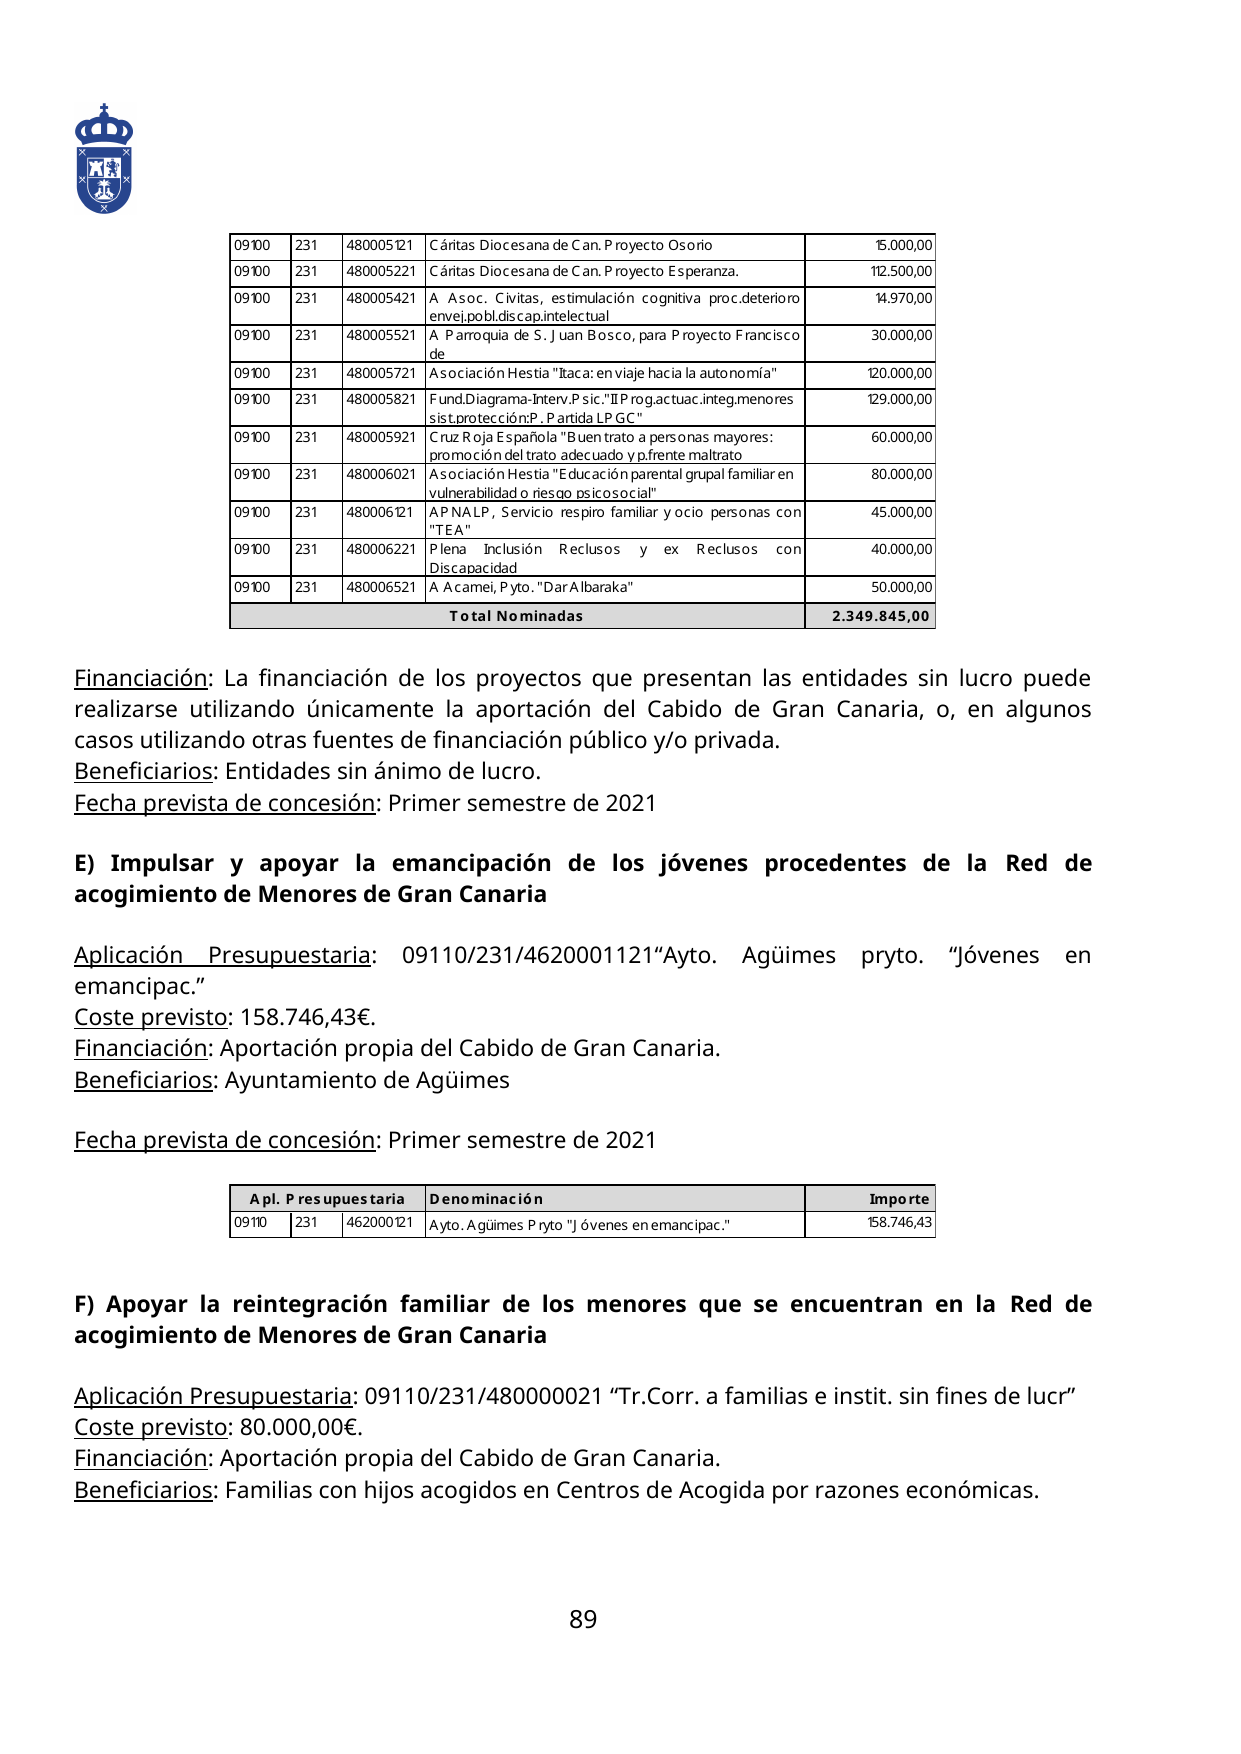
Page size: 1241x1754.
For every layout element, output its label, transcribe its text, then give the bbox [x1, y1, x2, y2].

text Financiación: Aportación propia del Cabido de Gran Canaria. [74, 1032, 1092, 1063]
text Coste previsto: 158.746,43€. [74, 1001, 1092, 1032]
text Aplicación Presupuestaria: 09110/231/480000021 “Tr.Corr. a familias e instit. sin fines de lucr” [74, 1380, 1092, 1411]
text Aplicación Presupuestaria: 09110/231/4620001121“Ayto. Agüimes pryto. “Jóvenes en emancipac.” [74, 938, 1092, 1001]
picture [73, 102, 137, 215]
text Fecha prevista de concesión: Primer semestre de 2021 [74, 786, 1092, 818]
text Beneficiarios: Ayuntamiento de Agüimes [74, 1063, 1092, 1095]
text Financiación: Aportación propia del Cabido de Gran Canaria. [74, 1442, 1092, 1473]
text F) Apoyar la reintegración familiar de los menores que se encuentran en la Red de acogimiento de Menores de Gran Canaria [74, 1288, 1092, 1351]
text Beneficiarios: Entidades sin ánimo de lucro. [74, 755, 1092, 786]
text E) Impulsar y apoyar la emancipación de los jóvenes procedentes de la Red de acogimiento de Menores de Gran Canaria [74, 847, 1092, 909]
text Coste previsto: 80.000,00€. [74, 1411, 1092, 1442]
text Financiación: La financiación de los proyectos que presentan las entidades sin lucro puede realizarse utilizando únicamente la aportación del Cabido de Gran Canaria, o, en algunos casos utilizando otras fuentes de financiación público y/o privada. [74, 661, 1092, 755]
text Beneficiarios: Familias con hijos acogidos en Centros de Acogida por razones económicas. [74, 1473, 1092, 1505]
text Fecha prevista de concesión: Primer semestre de 2021 [74, 1124, 1092, 1155]
